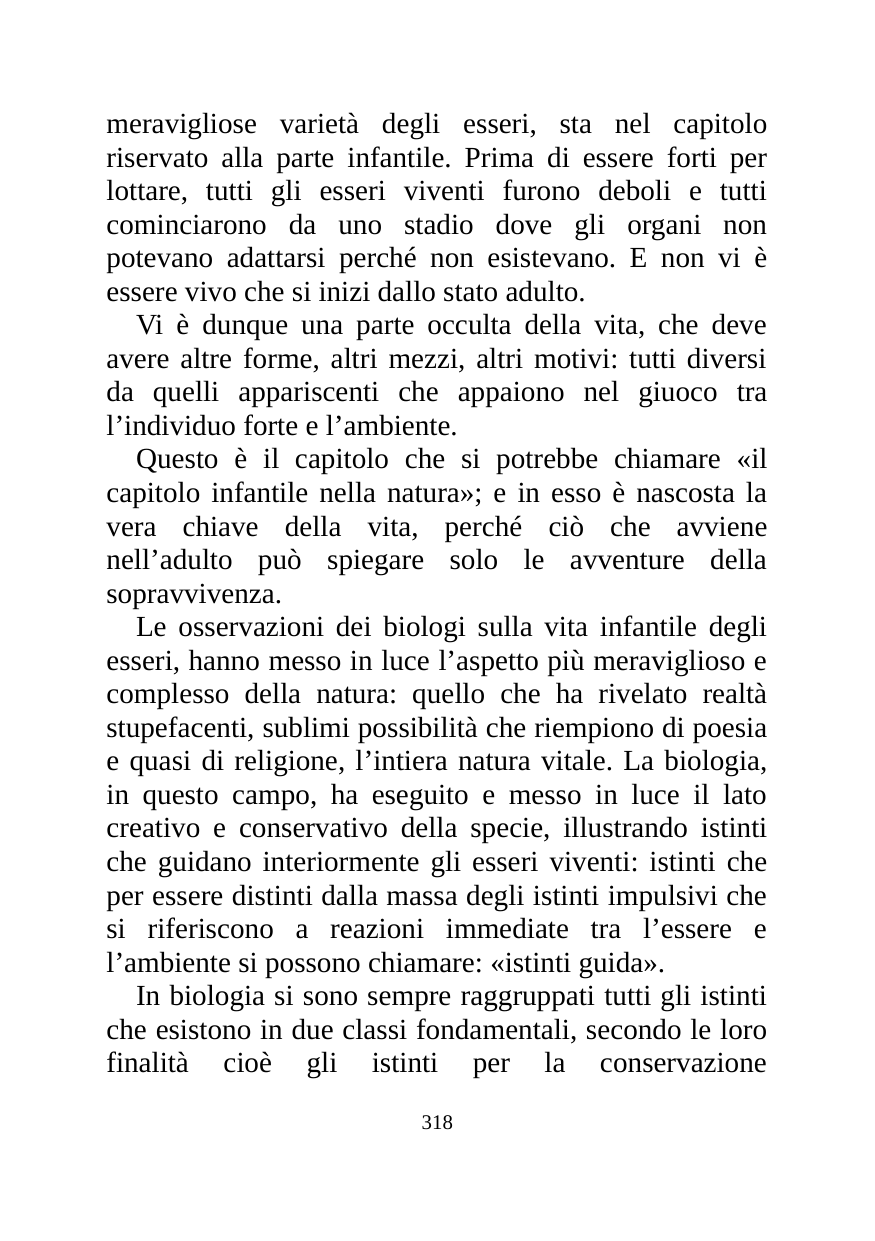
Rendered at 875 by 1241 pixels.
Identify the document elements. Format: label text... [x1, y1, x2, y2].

text Vi è dunque una parte occulta della vita, che deve avere altre forme, altri mezzi, altri motivi: tutti diversi da quelli appariscenti che appaiono nel giuoco tra l’individuo forte e l’ambiente. [106, 307, 768, 442]
text In biologia si sono sempre raggruppati tutti gli istinti che esistono in due classi fondamentali, secondo le loro finalità cioè gli istinti per la conservazione [106, 978, 768, 1079]
text meravigliose varietà degli esseri, sta nel capitolo riservato alla parte infantile. Prima di essere forti per lottare, tutti gli esseri viventi furono deboli e tutti cominciarono da uno stadio dove gli organi non potevano adattarsi perché non esistevano. E non vi è essere vivo che si inizi dallo stato adulto. [106, 106, 768, 307]
text Le osservazioni dei biologi sulla vita infantile degli esseri, hanno messo in luce l’aspetto più meraviglioso e complesso della natura: quello che ha rivelato realtà stupefacenti, sublimi possibilità che riempiono di poesia e quasi di religione, l’intiera natura vitale. La biologia, in questo campo, ha eseguito e messo in luce il lato creativo e conservativo della specie, illustrando istinti che guidano interiormente gli esseri viventi: istinti che per essere distinti dalla massa degli istinti impulsivi che si riferiscono a reazioni immediate tra l’essere e l’ambiente si possono chiamare: «istinti guida». [106, 609, 768, 978]
text Questo è il capitolo che si potrebbe chiamare «il capitolo infantile nella natura»; e in esso è nascosta la vera chiave della vita, perché ciò che avviene nell’adulto può spiegare solo le avventure della sopravvivenza. [106, 442, 768, 609]
